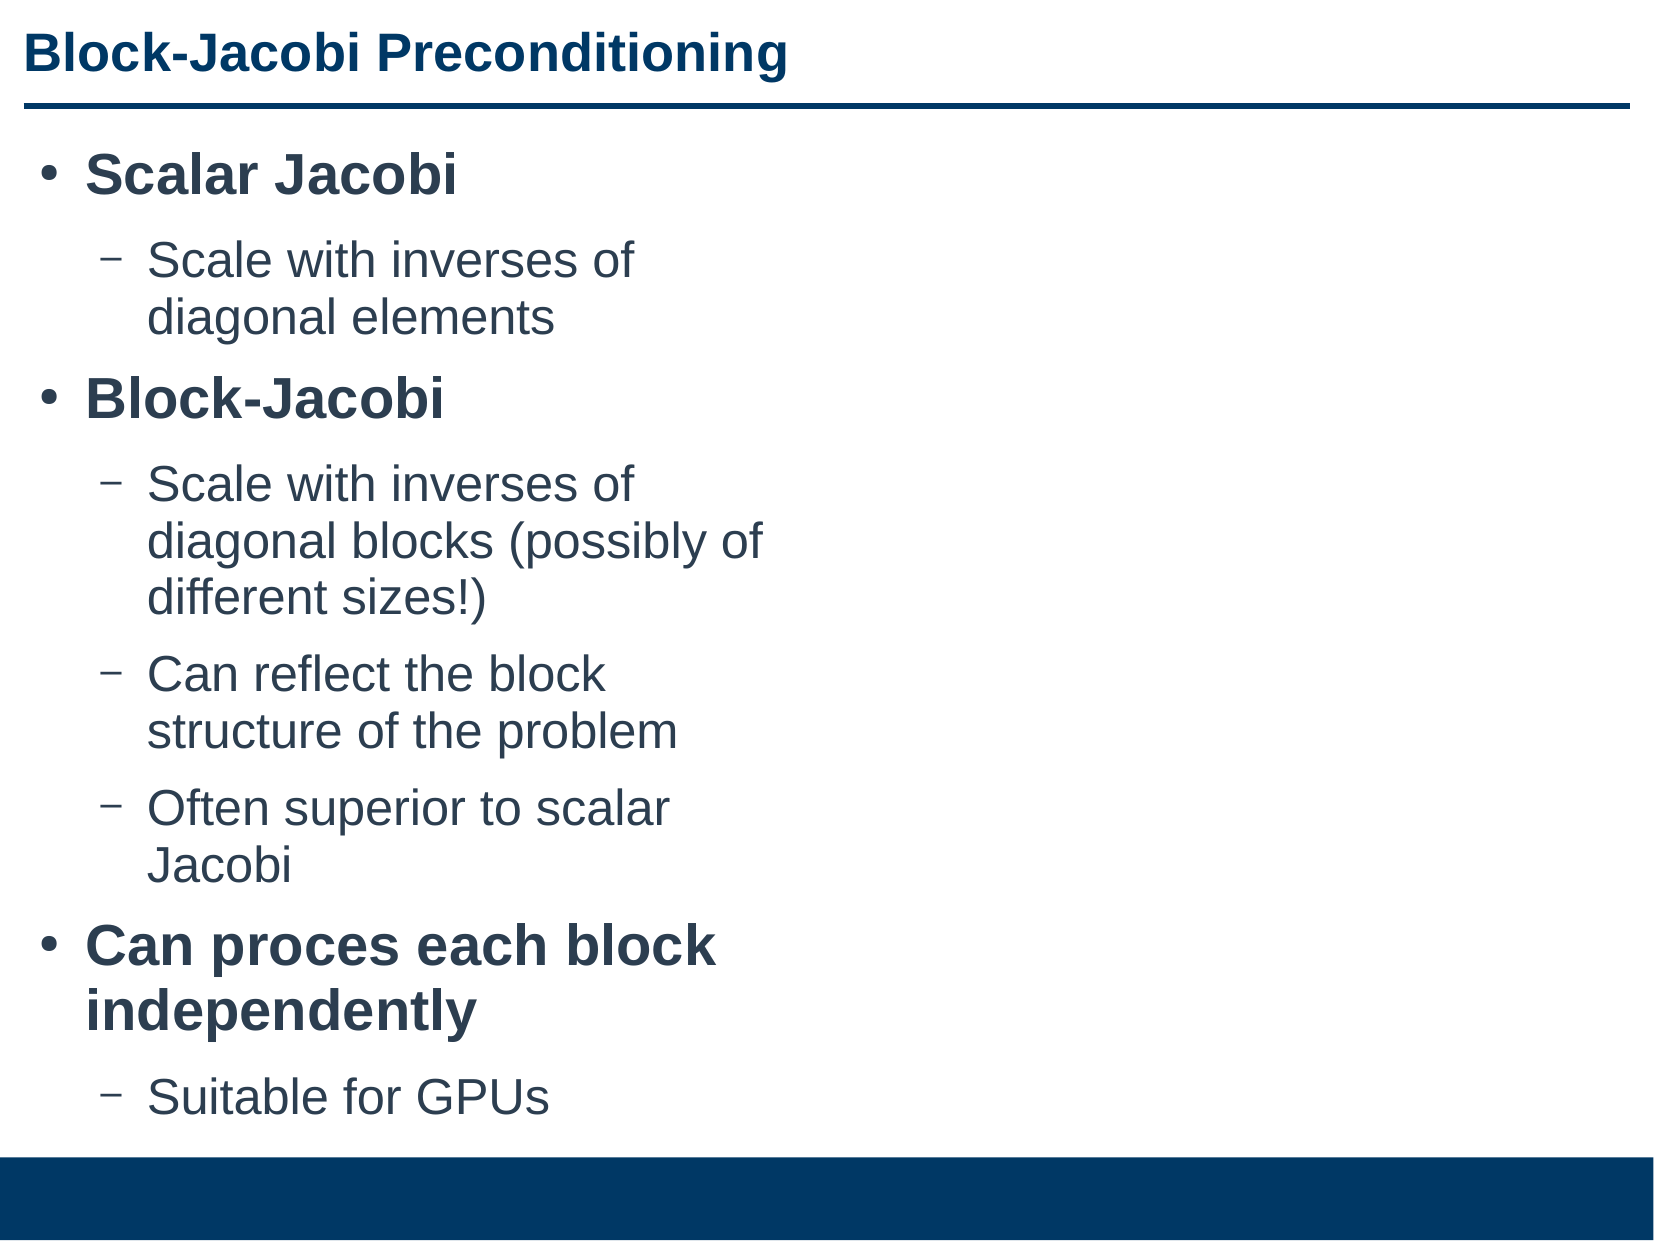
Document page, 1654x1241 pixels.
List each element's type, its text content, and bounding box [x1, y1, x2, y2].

title Block-Jacobi Preconditioning [23, 0, 1630, 107]
list Scalar Jacobi Scale with inverses of diagonal elements Block-Jacobi Scale with inverses of diagonal blocks (possibly of different sizes!) Can reflect the block structure of the problem Often superior to scalar Jacobi Can proces each block independently Suitable for GPUs [23, 141, 808, 1134]
